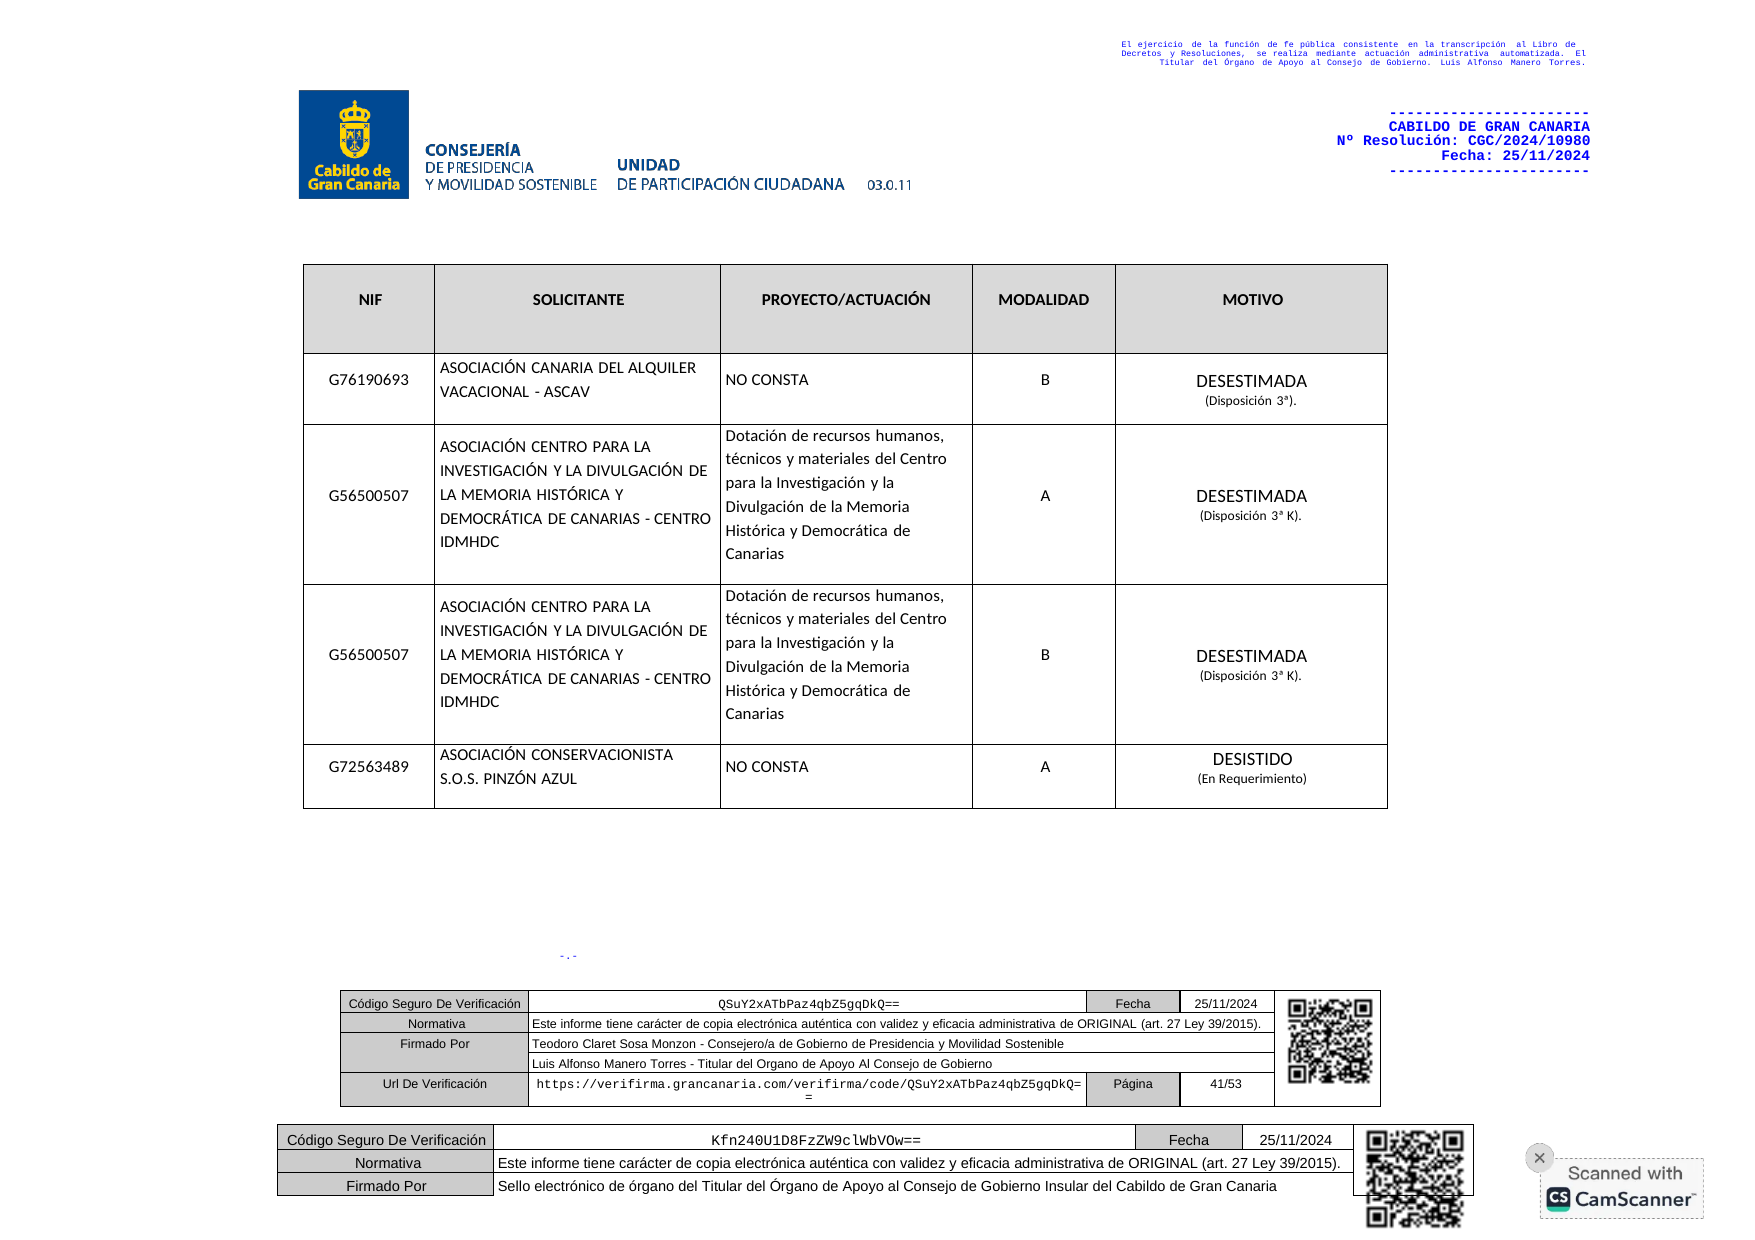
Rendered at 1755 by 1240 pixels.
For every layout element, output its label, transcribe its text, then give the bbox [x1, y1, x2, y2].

table_cell Dotación de recursos humanos, técnicos y materiales del Centro para la Investigación y la Divulgación de la Memoria Histórica y Democrática de Canarias [721, 585, 972, 743]
table_header [1275, 991, 1380, 1106]
table_cell G56500507 [304, 585, 434, 743]
table_cell Sello electrónico de órgano del Titular del Órgano de Apoyo al Consejo de Gobierno Insular del Cabildo de Gran Canaria [494, 1173, 1353, 1195]
table_cell https://verifirma.grancanaria.com/verifirma/code/QSuY2xATbPaz4qbZ5gqDkQ= = [529, 1073, 1086, 1106]
table_cell B [973, 585, 1115, 743]
table_cell DESISTIDO (En Requerimiento) [1116, 745, 1387, 808]
table_header Fecha [1136, 1125, 1242, 1149]
table_header PROYECTO/ACTUACIÓN [721, 265, 972, 353]
table_cell ASOCIACIÓN CENTRO PARA LA INVESTIGACIÓN Y LA DIVULGACIÓN DE LA MEMORIA HISTÓRICA Y DEMOCRÁTICA DE CANARIAS - CENTRO IDMHDC [435, 585, 720, 743]
table_cell Normativa [278, 1150, 493, 1172]
table_cell DESESTIMADA (Disposición 3ª K). [1116, 425, 1387, 584]
table_cell DESESTIMADA (Disposición 3ª K). [1116, 585, 1387, 743]
table_cell A [973, 425, 1115, 584]
table_cell Este informe tiene carácter de copia electrónica auténtica con validez y eficacia administrativa de ORIGINAL (art. 27 Ley 39/2015). [494, 1150, 1353, 1172]
table_header QSuY2xATbPaz4qbZ5gqDkQ== [529, 991, 1086, 1012]
table_header SOLICITANTE [435, 265, 720, 353]
table_header 25/11/2024 [1181, 991, 1274, 1012]
table_cell Firmado Por [278, 1173, 493, 1195]
table_cell 41/53 [1181, 1073, 1274, 1106]
table_header Fecha [1087, 991, 1179, 1012]
table_cell NO CONSTA [721, 354, 972, 424]
table_header MODALIDAD [973, 265, 1115, 353]
table_header Código Seguro De Verificación [341, 991, 528, 1012]
table_header Código Seguro De Verificación [278, 1125, 493, 1149]
table_cell G72563489 [304, 745, 434, 808]
table_cell A [973, 745, 1115, 808]
table_cell ASOCIACIÓN CONSERVACIONISTA S.O.S. PINZÓN AZUL [435, 745, 720, 808]
text -.- [559, 951, 1717, 962]
table_cell Dotación de recursos humanos, técnicos y materiales del Centro para la Investigación y la Divulgación de la Memoria Histórica y Democrática de Canarias [721, 425, 972, 584]
table_cell Este informe tiene carácter de copia electrónica auténtica con validez y eficacia administrativa de ORIGINAL (art. 27 Ley 39/2015). [529, 1013, 1274, 1032]
table_cell Luis Alfonso Manero Torres - Titular del Organo de Apoyo Al Consejo de Gobierno [529, 1053, 1274, 1072]
table_cell G76190693 [304, 354, 434, 424]
table_header Kfn240U1D8FzZW9clWbVOw== [494, 1125, 1135, 1149]
table_cell Normativa [341, 1013, 528, 1032]
table_header 25/11/2024 [1243, 1125, 1353, 1149]
table_cell B [973, 354, 1115, 424]
table_cell NO CONSTA [721, 745, 972, 808]
table_cell DESESTIMADA (Disposición 3ª). [1116, 354, 1387, 424]
table_header NIF [304, 265, 434, 353]
table_cell ASOCIACIÓN CANARIA DEL ALQUILER VACACIONAL - ASCAV [435, 354, 720, 424]
table_cell Url De Verificación [341, 1073, 528, 1106]
table_cell ASOCIACIÓN CENTRO PARA LA INVESTIGACIÓN Y LA DIVULGACIÓN DE LA MEMORIA HISTÓRICA Y DEMOCRÁTICA DE CANARIAS - CENTRO IDMHDC [435, 425, 720, 584]
table_header MOTIVO [1116, 265, 1387, 353]
table_cell Firmado Por [341, 1033, 528, 1072]
table_cell Teodoro Claret Sosa Monzon - Consejero/a de Gobierno de Presidencia y Movilidad Sostenible [529, 1033, 1274, 1052]
table_cell Página [1087, 1073, 1179, 1106]
table_cell G56500507 [304, 425, 434, 584]
